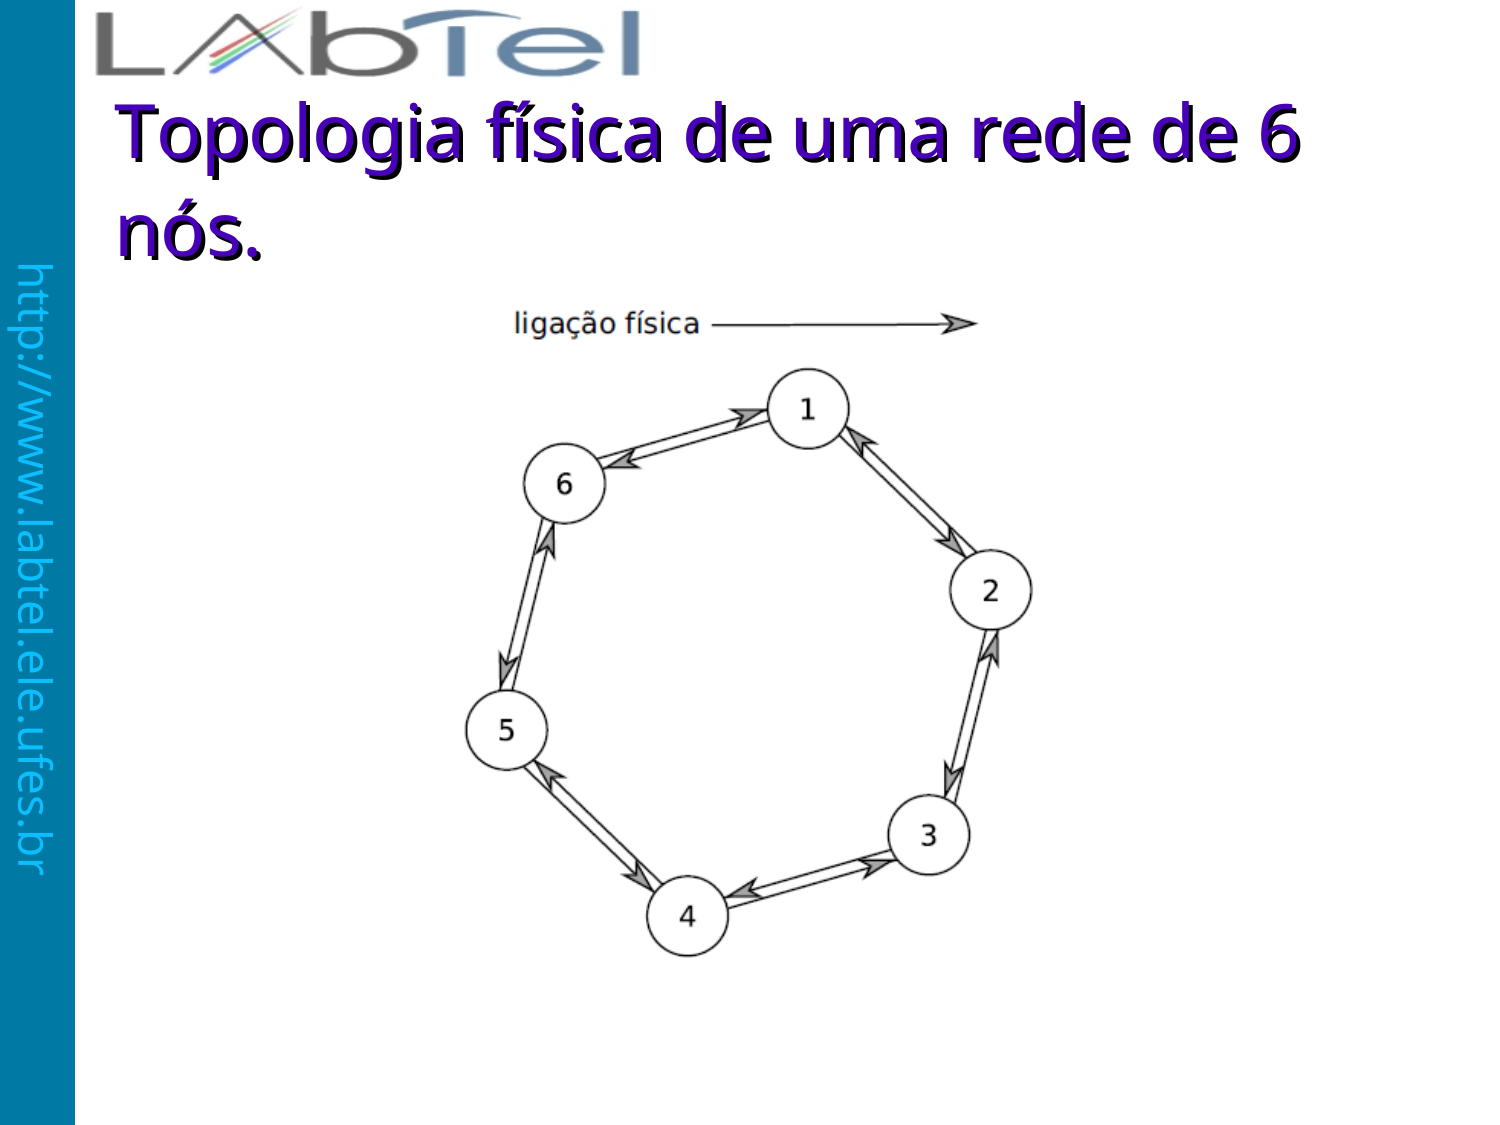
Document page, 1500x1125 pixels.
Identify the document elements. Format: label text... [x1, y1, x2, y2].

picture [76, 0, 675, 88]
picture [399, 283, 1111, 984]
title Topologia física de uma rede de 6 nós. [99, 77, 1461, 275]
